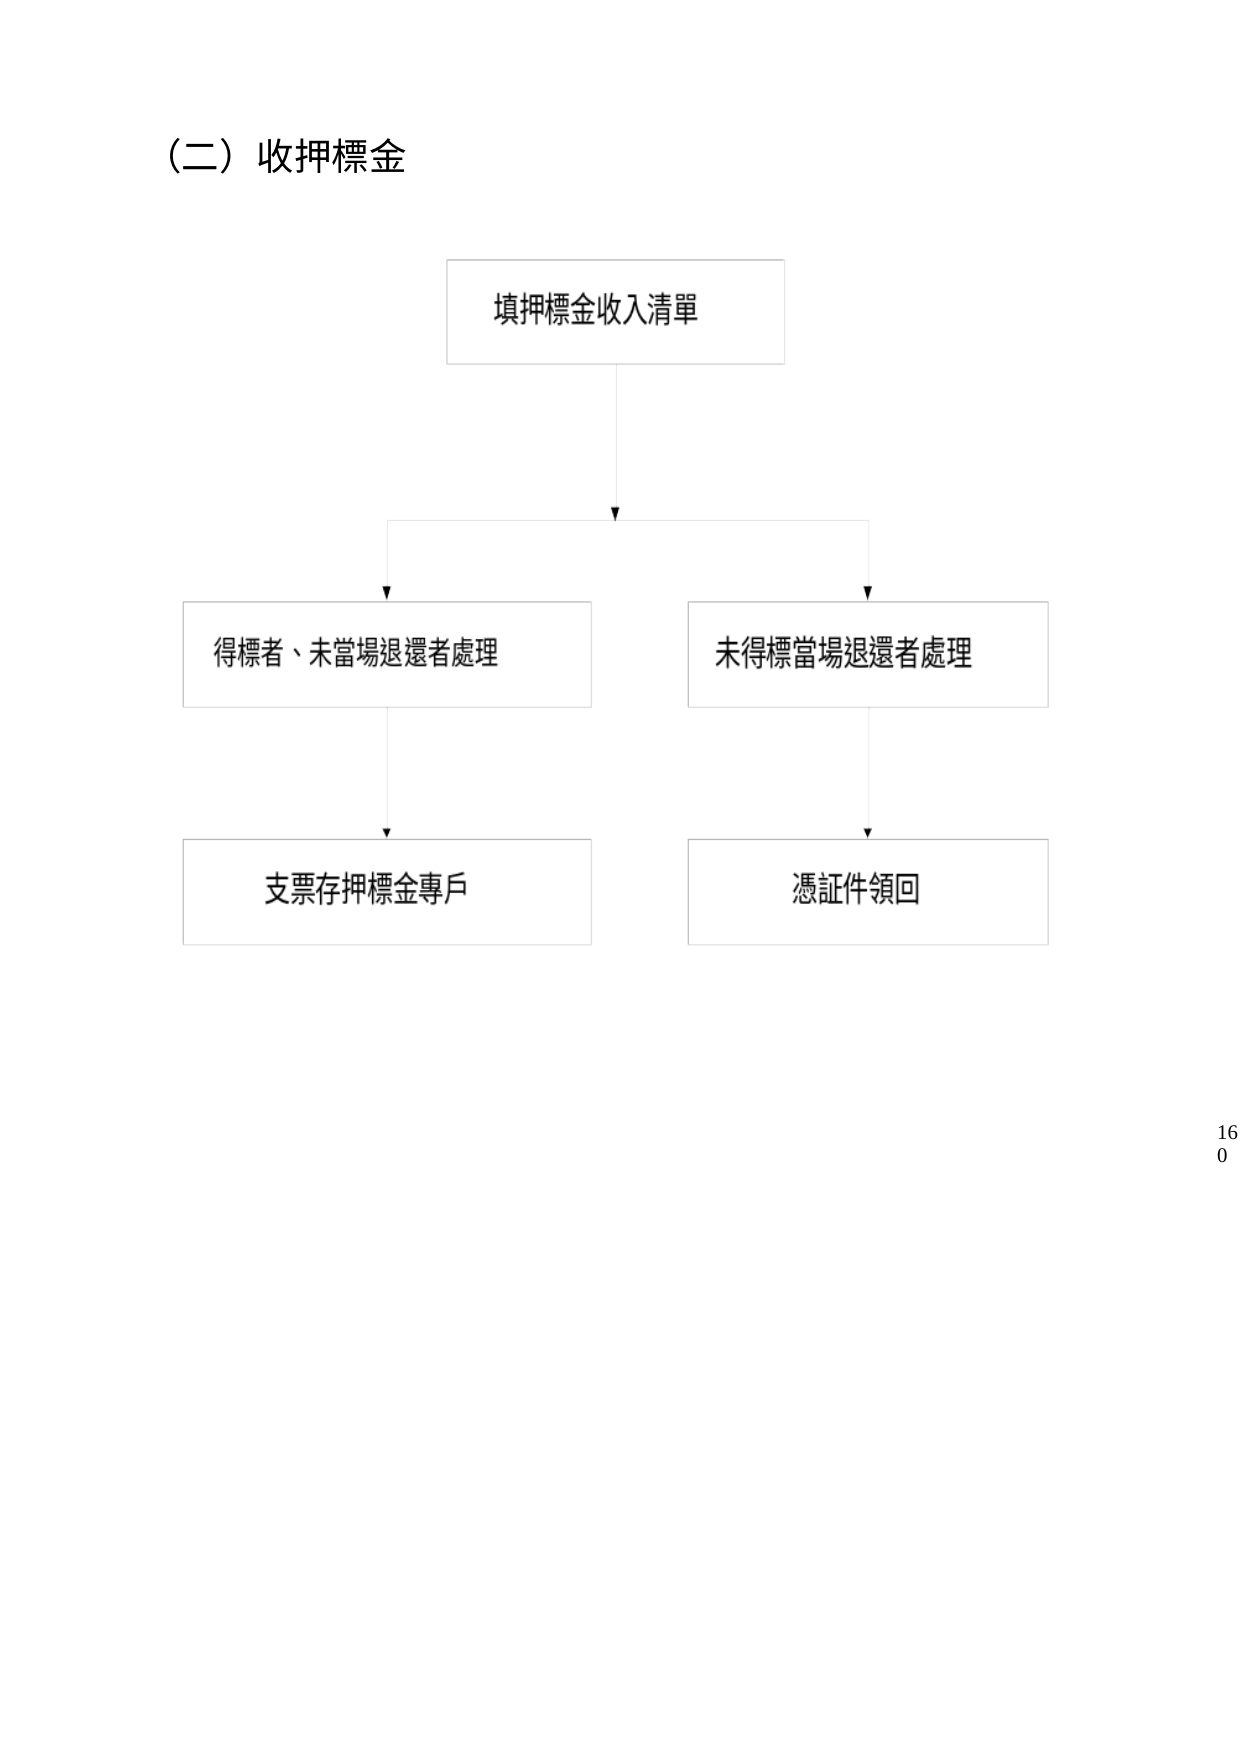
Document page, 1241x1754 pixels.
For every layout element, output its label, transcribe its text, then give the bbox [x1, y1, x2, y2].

text （二）收押標金 [106, 127, 1140, 181]
